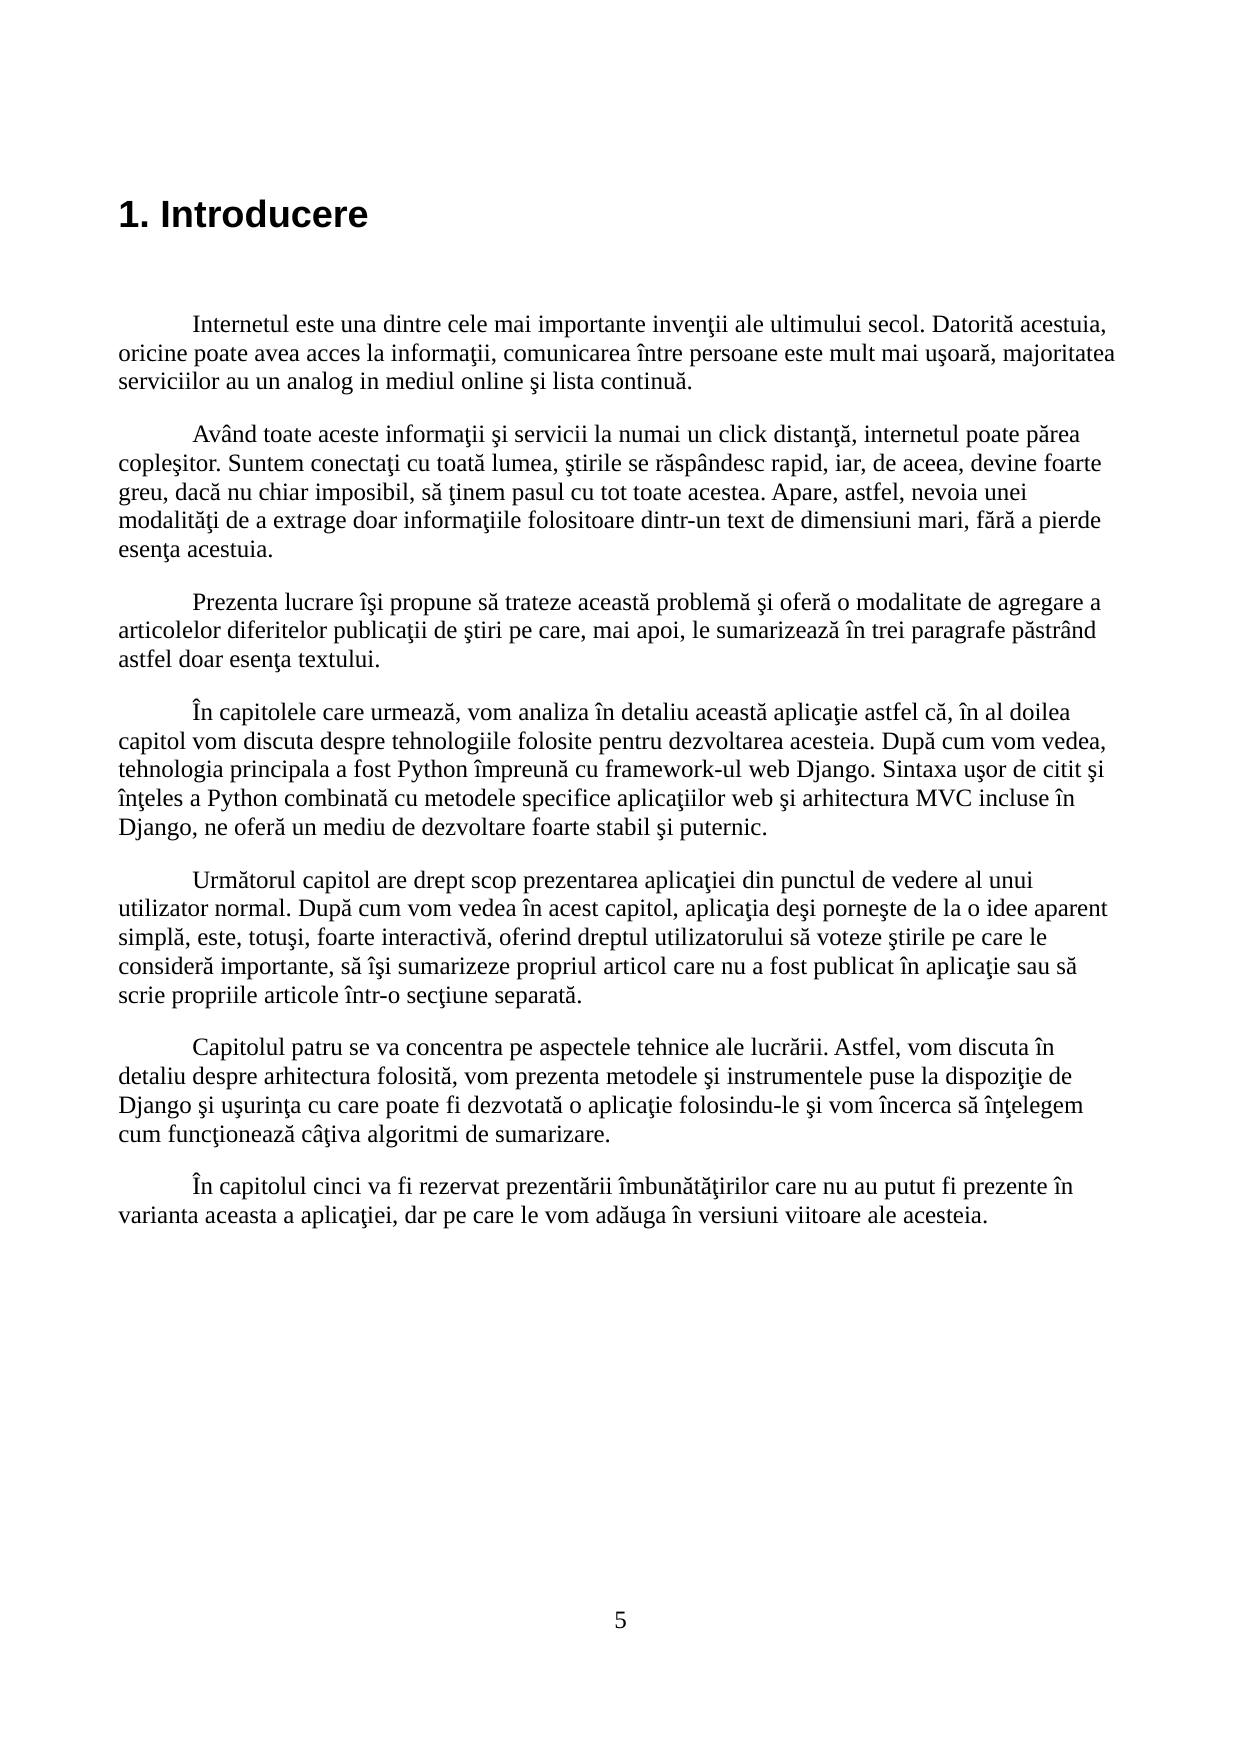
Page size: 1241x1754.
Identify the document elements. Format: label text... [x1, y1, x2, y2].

text În capitolele care urmează, vom analiza în detaliu această aplicaţie astfel că, în al doilea capitol vom discuta despre tehnologiile folosite pentru dezvoltarea acesteia. După cum vom vedea, tehnologia principala a fost Python împreună cu framework-ul web Django. Sintaxa uşor de citit şi înţeles a Python combinată cu metodele specifice aplicaţiilor web şi arhitectura MVC incluse în Django, ne oferă un mediu de dezvoltare foarte stabil şi puternic. [118, 697, 1122, 841]
text Având toate aceste informaţii şi servicii la numai un click distanţă, internetul poate părea copleşitor. Suntem conectaţi cu toată lumea, ştirile se răspândesc rapid, iar, de aceea, devine foarte greu, dacă nu chiar imposibil, să ţinem pasul cu tot toate acestea. Apare, astfel, nevoia unei modalităţi de a extrage doar informaţiile folositoare dintr-un text de dimensiuni mari, fără a pierde esenţa acestuia. [118, 419, 1122, 563]
text În capitolul cinci va fi rezervat prezentării îmbunătăţirilor care nu au putut fi prezente în varianta aceasta a aplicaţiei, dar pe care le vom adăuga în versiuni viitoare ale acesteia. [118, 1171, 1122, 1229]
subtitle 1. Introducere [118, 192, 1122, 235]
text Capitolul patru se va concentra pe aspectele tehnice ale lucrării. Astfel, vom discuta în detaliu despre arhitectura folosită, vom prezenta metodele şi instrumentele puse la dispoziţie de Django şi uşurinţa cu care poate fi dezvotată o aplicaţie folosindu-le şi vom încerca să înţelegem cum funcţionează câţiva algoritmi de sumarizare. [118, 1032, 1122, 1147]
text Prezenta lucrare îşi propune să trateze această problemă şi oferă o modalitate de agregare a articolelor diferitelor publicaţii de ştiri pe care, mai apoi, le sumarizează în trei paragrafe păstrând astfel doar esenţa textului. [118, 587, 1122, 673]
text Internetul este una dintre cele mai importante invenţii ale ultimului secol. Datorită acestuia, oricine poate avea acces la informaţii, comunicarea între persoane este mult mai uşoară, majoritatea serviciilor au un analog in mediul online şi lista continuă. [118, 309, 1122, 395]
text Următorul capitol are drept scop prezentarea aplicaţiei din punctul de vedere al unui utilizator normal. După cum vom vedea în acest capitol, aplicaţia deşi porneşte de la o idee aparent simplă, este, totuşi, foarte interactivă, oferind dreptul utilizatorului să voteze ştirile pe care le consideră importante, să îşi sumarizeze propriul articol care nu a fost publicat în aplicaţie sau să scrie propriile articole într-o secţiune separată. [118, 865, 1122, 1008]
